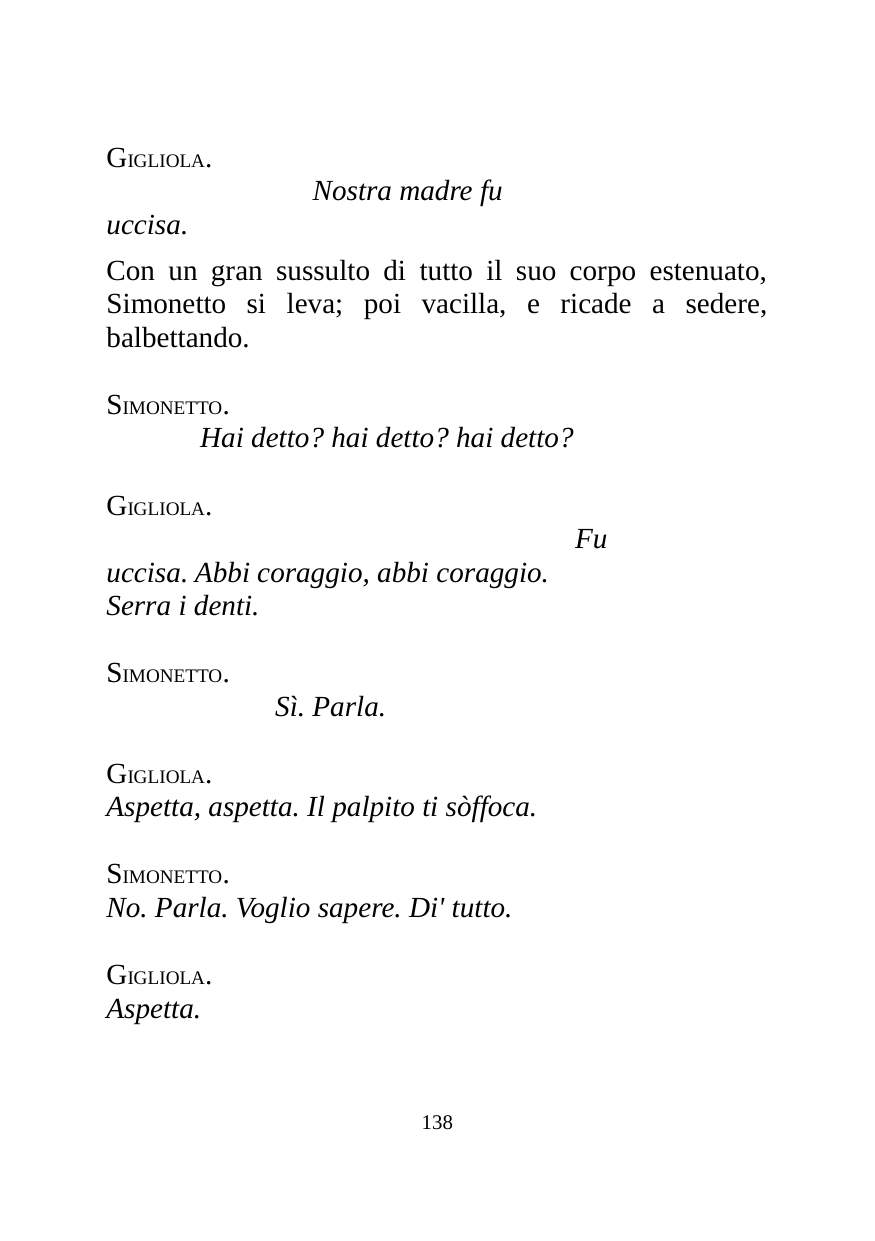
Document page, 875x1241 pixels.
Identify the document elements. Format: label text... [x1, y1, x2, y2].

text uccisa. [106, 207, 768, 240]
text Aspetta, aspetta. Il palpito ti sòffoca. [106, 789, 768, 823]
text Serra i denti. [106, 588, 768, 622]
text Simonetto. [106, 387, 768, 421]
text Simonetto. [106, 655, 768, 689]
text Gigliola. [106, 488, 768, 521]
text Gigliola. [106, 140, 768, 173]
text Con un gran sussulto di tutto il suo corpo estenuato, Simonetto si leva; poi vacilla, e ricade a sedere, balbettando. [106, 253, 768, 353]
text Nostra madre fu [312, 173, 768, 207]
text Sì. Parla. [275, 689, 768, 722]
text Aspetta. [106, 991, 768, 1024]
text Simonetto. [106, 857, 768, 890]
text uccisa. Abbi coraggio, abbi coraggio. [106, 555, 768, 588]
text Hai detto? hai detto? hai detto? [200, 421, 768, 454]
text No. Parla. Voglio sapere. Di' tutto. [106, 890, 768, 924]
text Gigliola. [106, 957, 768, 991]
text Fu [575, 521, 768, 555]
text Gigliola. [106, 756, 768, 789]
